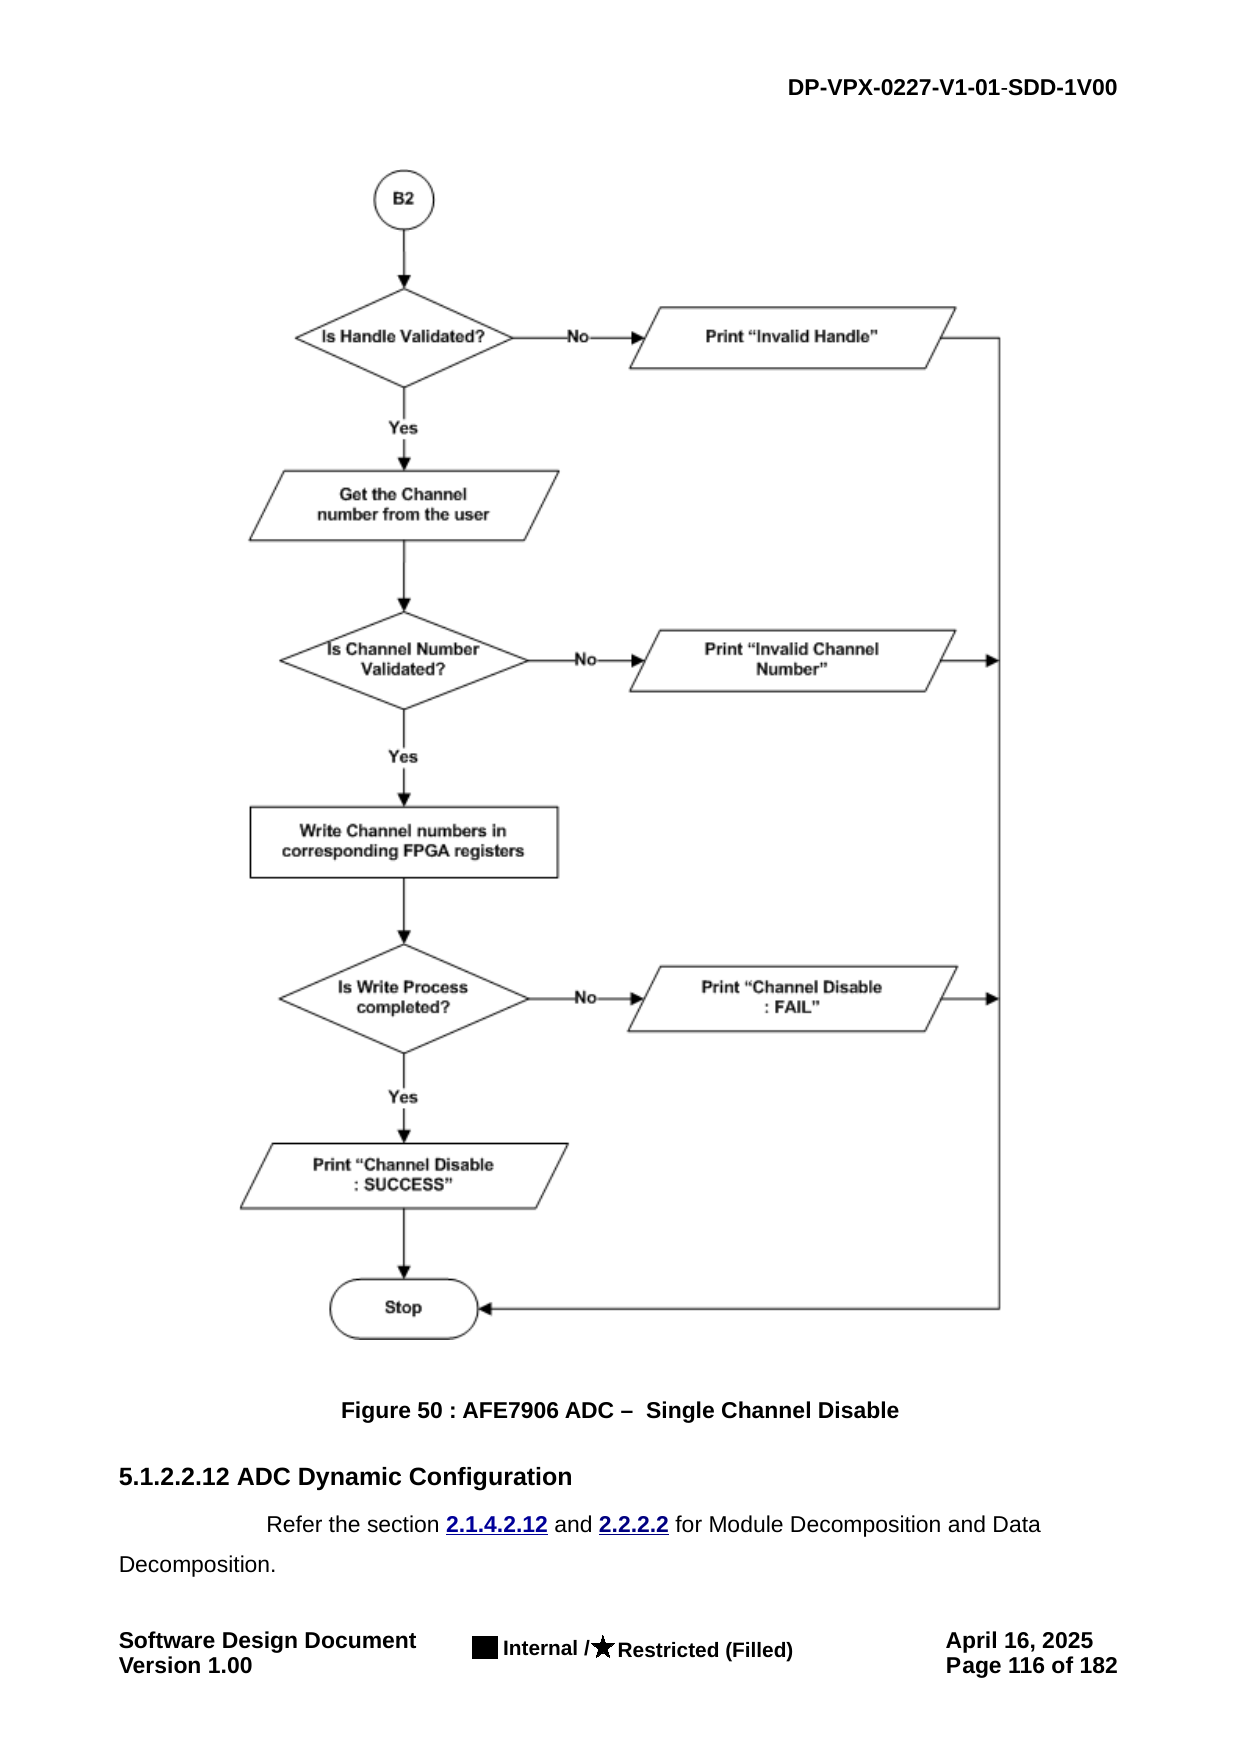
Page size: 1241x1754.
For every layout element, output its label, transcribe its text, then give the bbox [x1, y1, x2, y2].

picture [239, 169, 1001, 1340]
subtitle ADC Dynamic Configuration [118, 1462, 1122, 1491]
text Figure 50 : AFE7906 ADC – Single Channel Disable [118, 1397, 1122, 1424]
text Refer the section 2.1.4.2.12 and 2.2.2.2 for Module Decomposition and Data Decomposition. [118, 1511, 1122, 1577]
